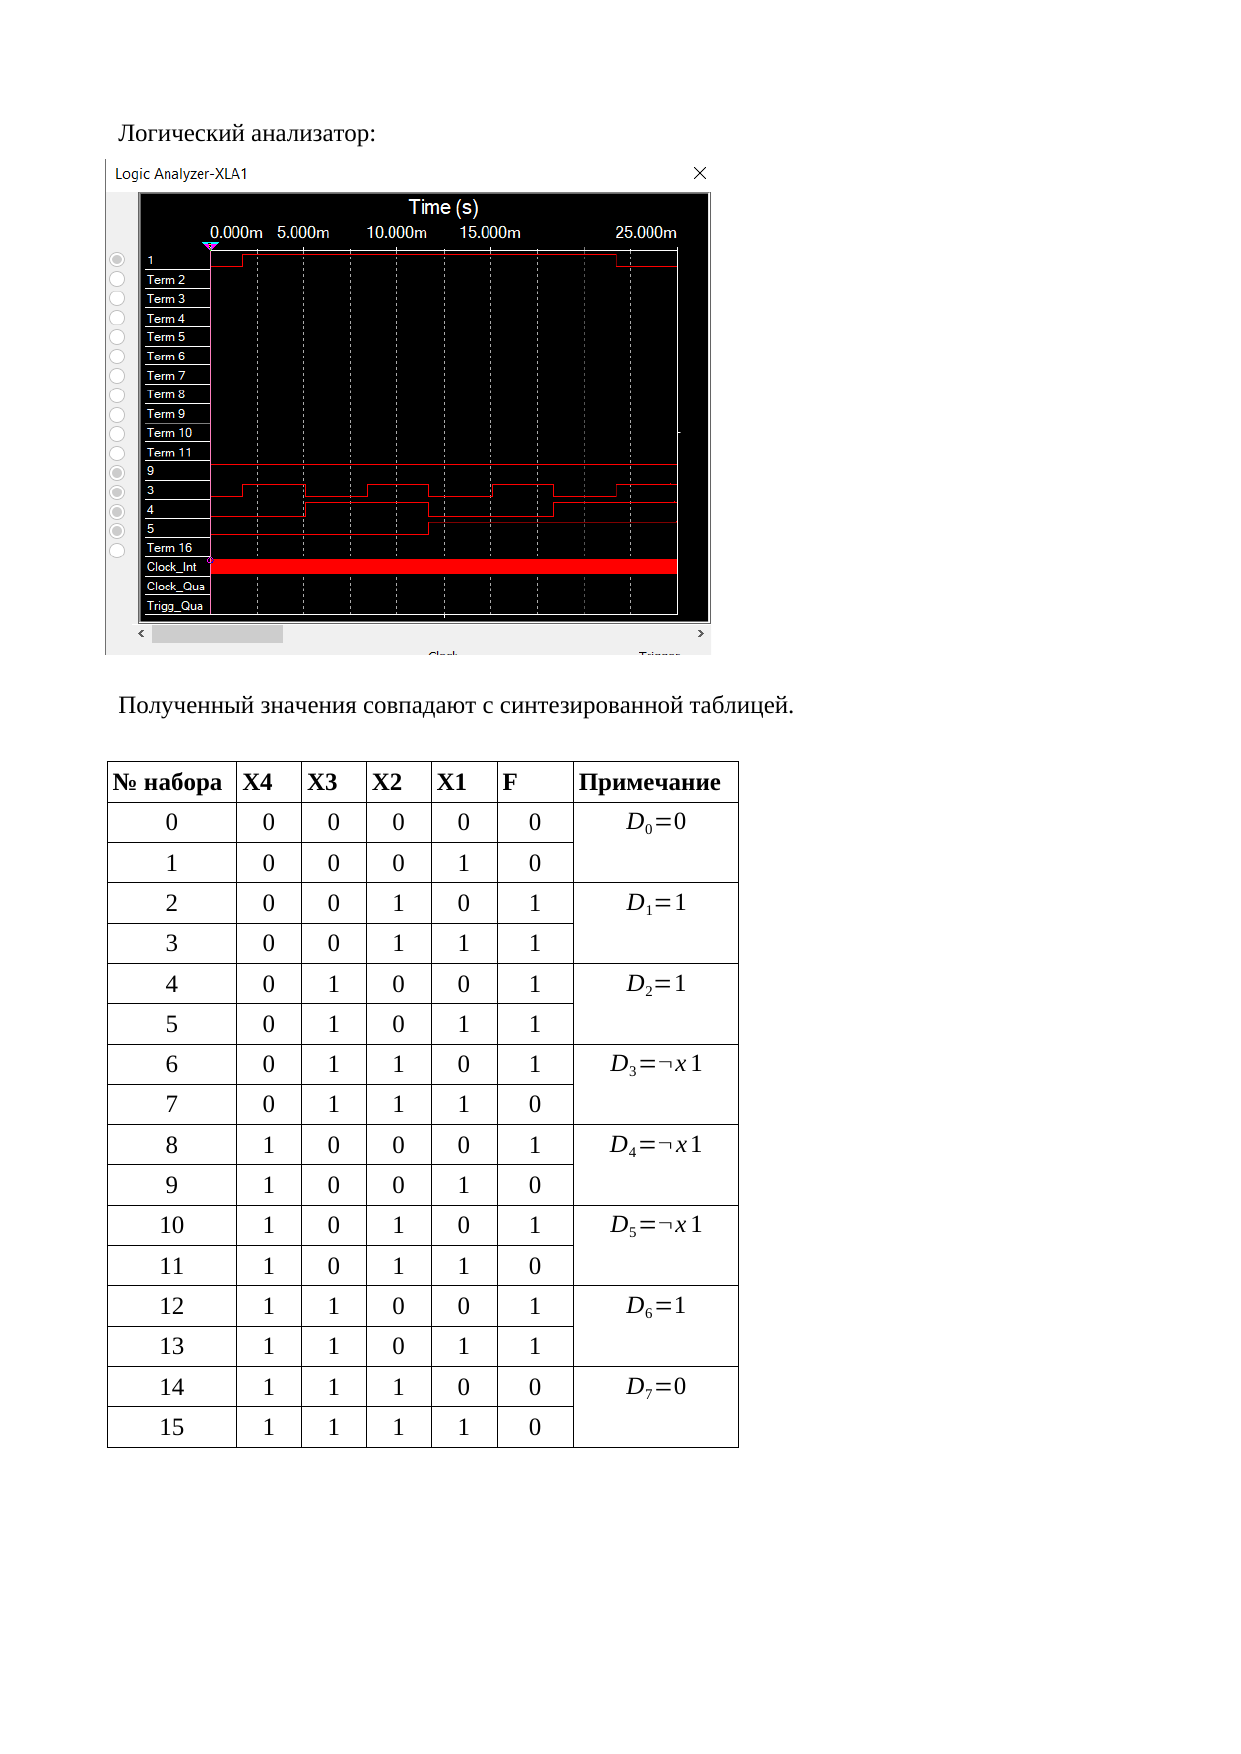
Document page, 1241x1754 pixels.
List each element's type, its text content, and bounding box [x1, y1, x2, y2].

table_header № набора [108, 762, 236, 802]
table_cell [574, 1367, 738, 1447]
table_cell 1 [432, 1165, 497, 1205]
table_cell [574, 1206, 738, 1285]
table_cell 1 [367, 1085, 431, 1124]
table_cell 4 [108, 964, 236, 1003]
table_cell 1 [237, 1206, 301, 1245]
table_cell 0 [302, 924, 366, 963]
table_cell 1 [367, 1407, 431, 1447]
table_cell 1 [498, 924, 573, 963]
table_cell 1 [498, 1286, 573, 1326]
table_cell 0 [367, 1125, 431, 1164]
table_cell 1 [367, 1367, 431, 1406]
table_cell 1 [302, 1045, 366, 1084]
picture [105, 159, 712, 655]
table_cell 0 [432, 803, 497, 842]
table_cell 1 [237, 1407, 301, 1447]
table_cell 0 [302, 1206, 366, 1245]
table_cell 0 [302, 1165, 366, 1205]
table_cell 0 [367, 1286, 431, 1326]
table_cell 15 [108, 1407, 236, 1447]
table_cell 0 [108, 803, 236, 842]
table_cell 0 [432, 1367, 497, 1406]
table_cell 1 [432, 1085, 497, 1124]
table_cell 0 [432, 964, 497, 1003]
table_cell 0 [367, 1004, 431, 1043]
table_cell 0 [237, 883, 301, 922]
table_cell 1 [432, 1327, 497, 1366]
table_cell 0 [498, 1367, 573, 1406]
table_cell 0 [432, 1286, 497, 1326]
table_cell 0 [367, 1165, 431, 1205]
table_cell 10 [108, 1206, 236, 1245]
table_cell 0 [498, 1165, 573, 1205]
table_cell 1 [302, 1286, 366, 1326]
table_cell 0 [432, 1045, 497, 1084]
table_cell 0 [237, 843, 301, 882]
table_cell 0 [498, 843, 573, 882]
table_cell 1 [367, 883, 431, 922]
table_cell 1 [302, 1367, 366, 1406]
table_cell 1 [367, 1246, 431, 1285]
table_cell 1 [498, 883, 573, 922]
table_cell 1 [108, 843, 236, 882]
table_cell 1 [367, 1045, 431, 1084]
table_cell 1 [432, 924, 497, 963]
table_header F [498, 762, 573, 802]
table_cell 0 [367, 964, 431, 1003]
table_cell 9 [108, 1165, 236, 1205]
table_cell 6 [108, 1045, 236, 1084]
table_cell 0 [237, 924, 301, 963]
table_header Примечание [574, 762, 738, 802]
table_cell 0 [302, 1246, 366, 1285]
table_cell 0 [432, 1125, 497, 1164]
table_cell 11 [108, 1246, 236, 1285]
table_cell [574, 1286, 738, 1366]
table_cell 1 [302, 1407, 366, 1447]
table_cell 0 [367, 1327, 431, 1366]
table_header X1 [432, 762, 497, 802]
table_cell 0 [432, 883, 497, 922]
table_cell 1 [498, 1125, 573, 1164]
table_cell [574, 964, 738, 1043]
table_cell 1 [302, 1085, 366, 1124]
table_cell 8 [108, 1125, 236, 1164]
table_cell 1 [498, 1327, 573, 1366]
table_cell 12 [108, 1286, 236, 1326]
table_cell 14 [108, 1367, 236, 1406]
table_cell 1 [432, 1407, 497, 1447]
table_cell 1 [498, 1004, 573, 1043]
table_cell 1 [432, 843, 497, 882]
table_cell 0 [498, 1246, 573, 1285]
table_cell 5 [108, 1004, 236, 1043]
table_cell 0 [498, 1085, 573, 1124]
table_cell 0 [237, 1004, 301, 1043]
table_cell 3 [108, 924, 236, 963]
table_cell 0 [237, 1045, 301, 1084]
table_cell 0 [302, 843, 366, 882]
table_cell 1 [237, 1327, 301, 1366]
table_cell [574, 1125, 738, 1205]
table_cell 0 [367, 803, 431, 842]
table_cell 1 [498, 964, 573, 1003]
table_cell 1 [367, 924, 431, 963]
table_cell [574, 1045, 738, 1124]
text Логический анализатор: [118, 118, 1122, 147]
table_cell 1 [498, 1206, 573, 1245]
table_cell 0 [302, 803, 366, 842]
table_cell 0 [237, 1085, 301, 1124]
table_cell 0 [367, 843, 431, 882]
table_cell 0 [237, 803, 301, 842]
table_cell [574, 883, 738, 963]
table_cell 7 [108, 1085, 236, 1124]
table_cell 0 [237, 964, 301, 1003]
table_cell 0 [498, 1407, 573, 1447]
table_header X2 [367, 762, 431, 802]
table_cell 1 [302, 964, 366, 1003]
table_cell 0 [302, 883, 366, 922]
table_cell 0 [432, 1206, 497, 1245]
table_cell 0 [498, 803, 573, 842]
table_cell 0 [302, 1125, 366, 1164]
table_cell 13 [108, 1327, 236, 1366]
table_cell 1 [367, 1206, 431, 1245]
table_cell 1 [432, 1004, 497, 1043]
table_cell 1 [498, 1045, 573, 1084]
table_cell 1 [237, 1165, 301, 1205]
table_cell 1 [432, 1246, 497, 1285]
table_cell 1 [237, 1125, 301, 1164]
table_header X4 [237, 762, 301, 802]
text Полученный значения совпадают с синтезированной таблицей. [118, 690, 1122, 718]
table_cell 1 [237, 1286, 301, 1326]
table_cell 1 [302, 1327, 366, 1366]
table_cell 1 [237, 1367, 301, 1406]
table_cell 1 [302, 1004, 366, 1043]
table_header X3 [302, 762, 366, 802]
table_cell [574, 803, 738, 882]
table_cell 1 [237, 1246, 301, 1285]
table_cell 2 [108, 883, 236, 922]
